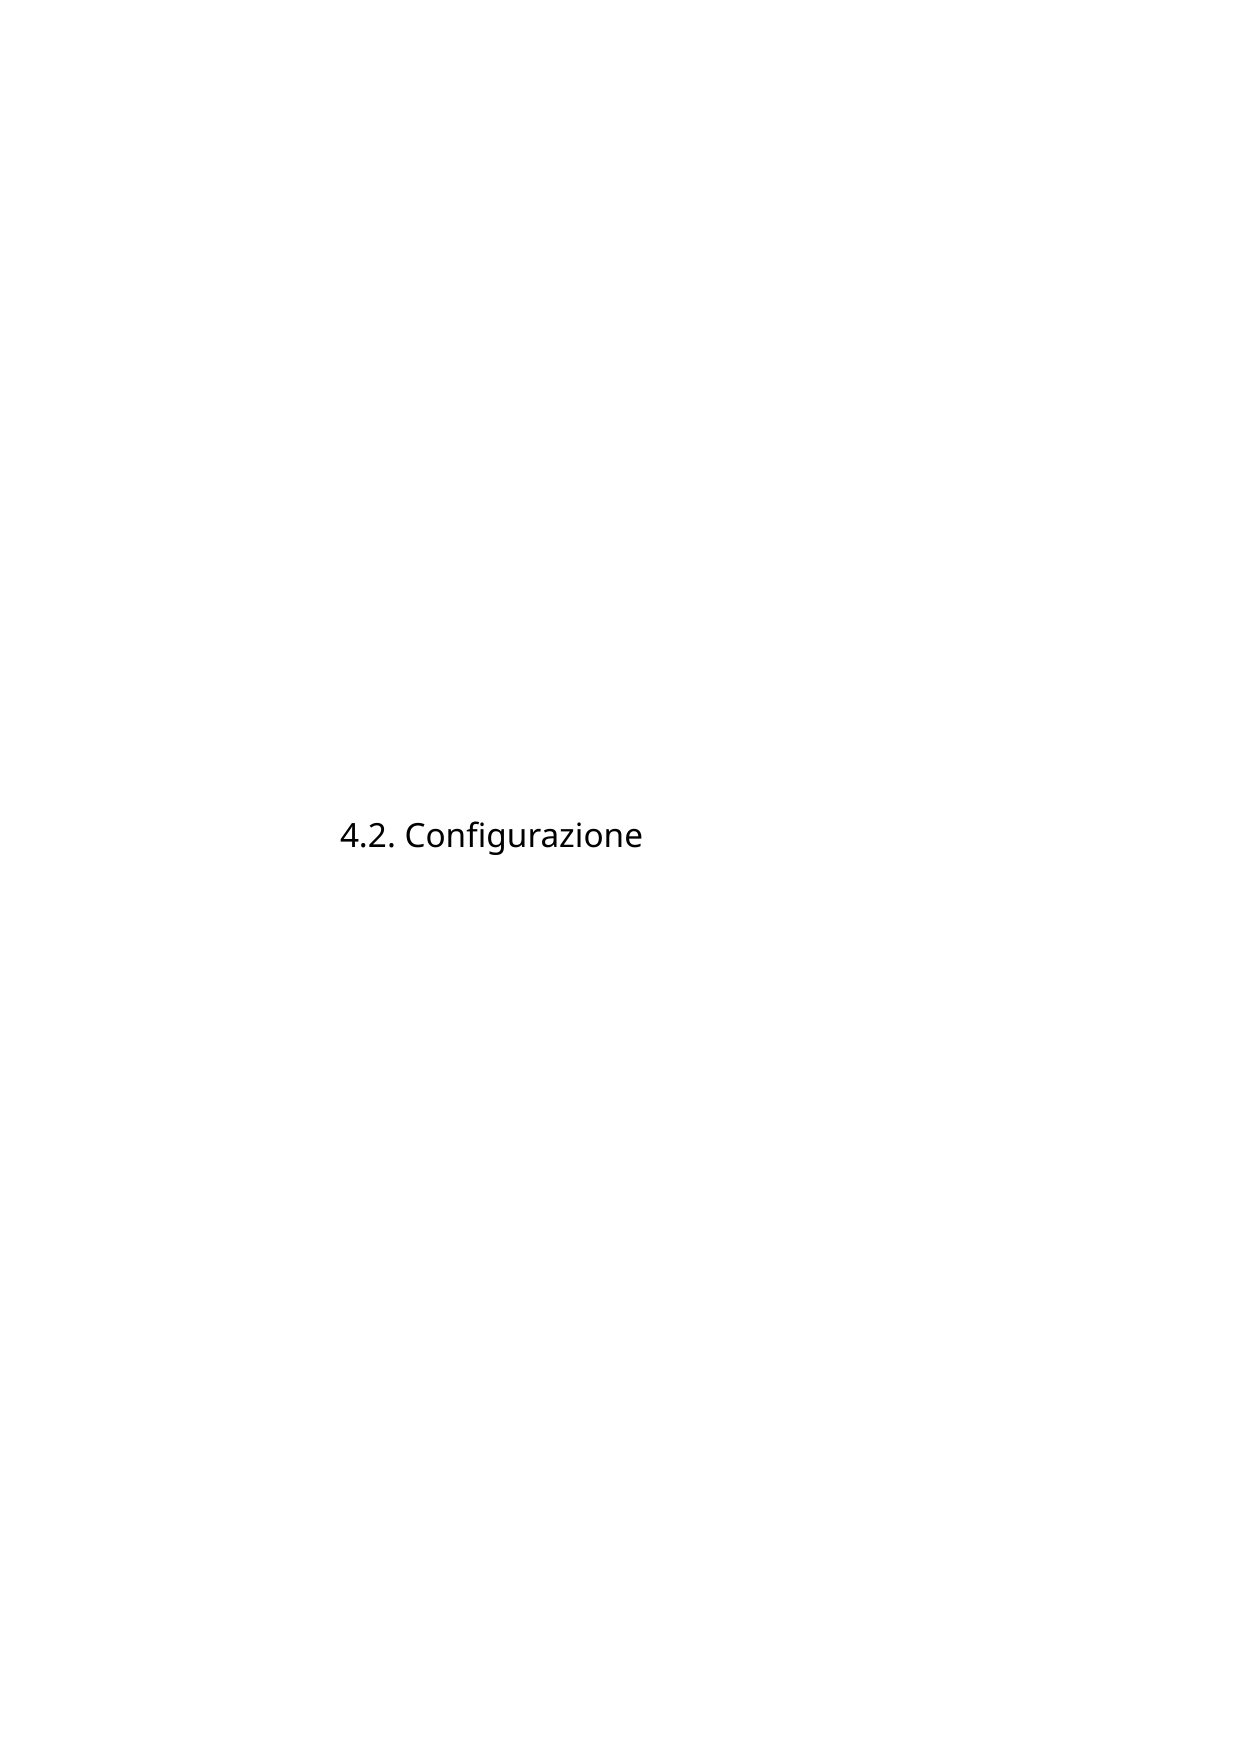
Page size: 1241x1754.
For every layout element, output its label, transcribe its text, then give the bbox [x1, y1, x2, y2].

text 4.2. Configurazione [340, 812, 1122, 858]
